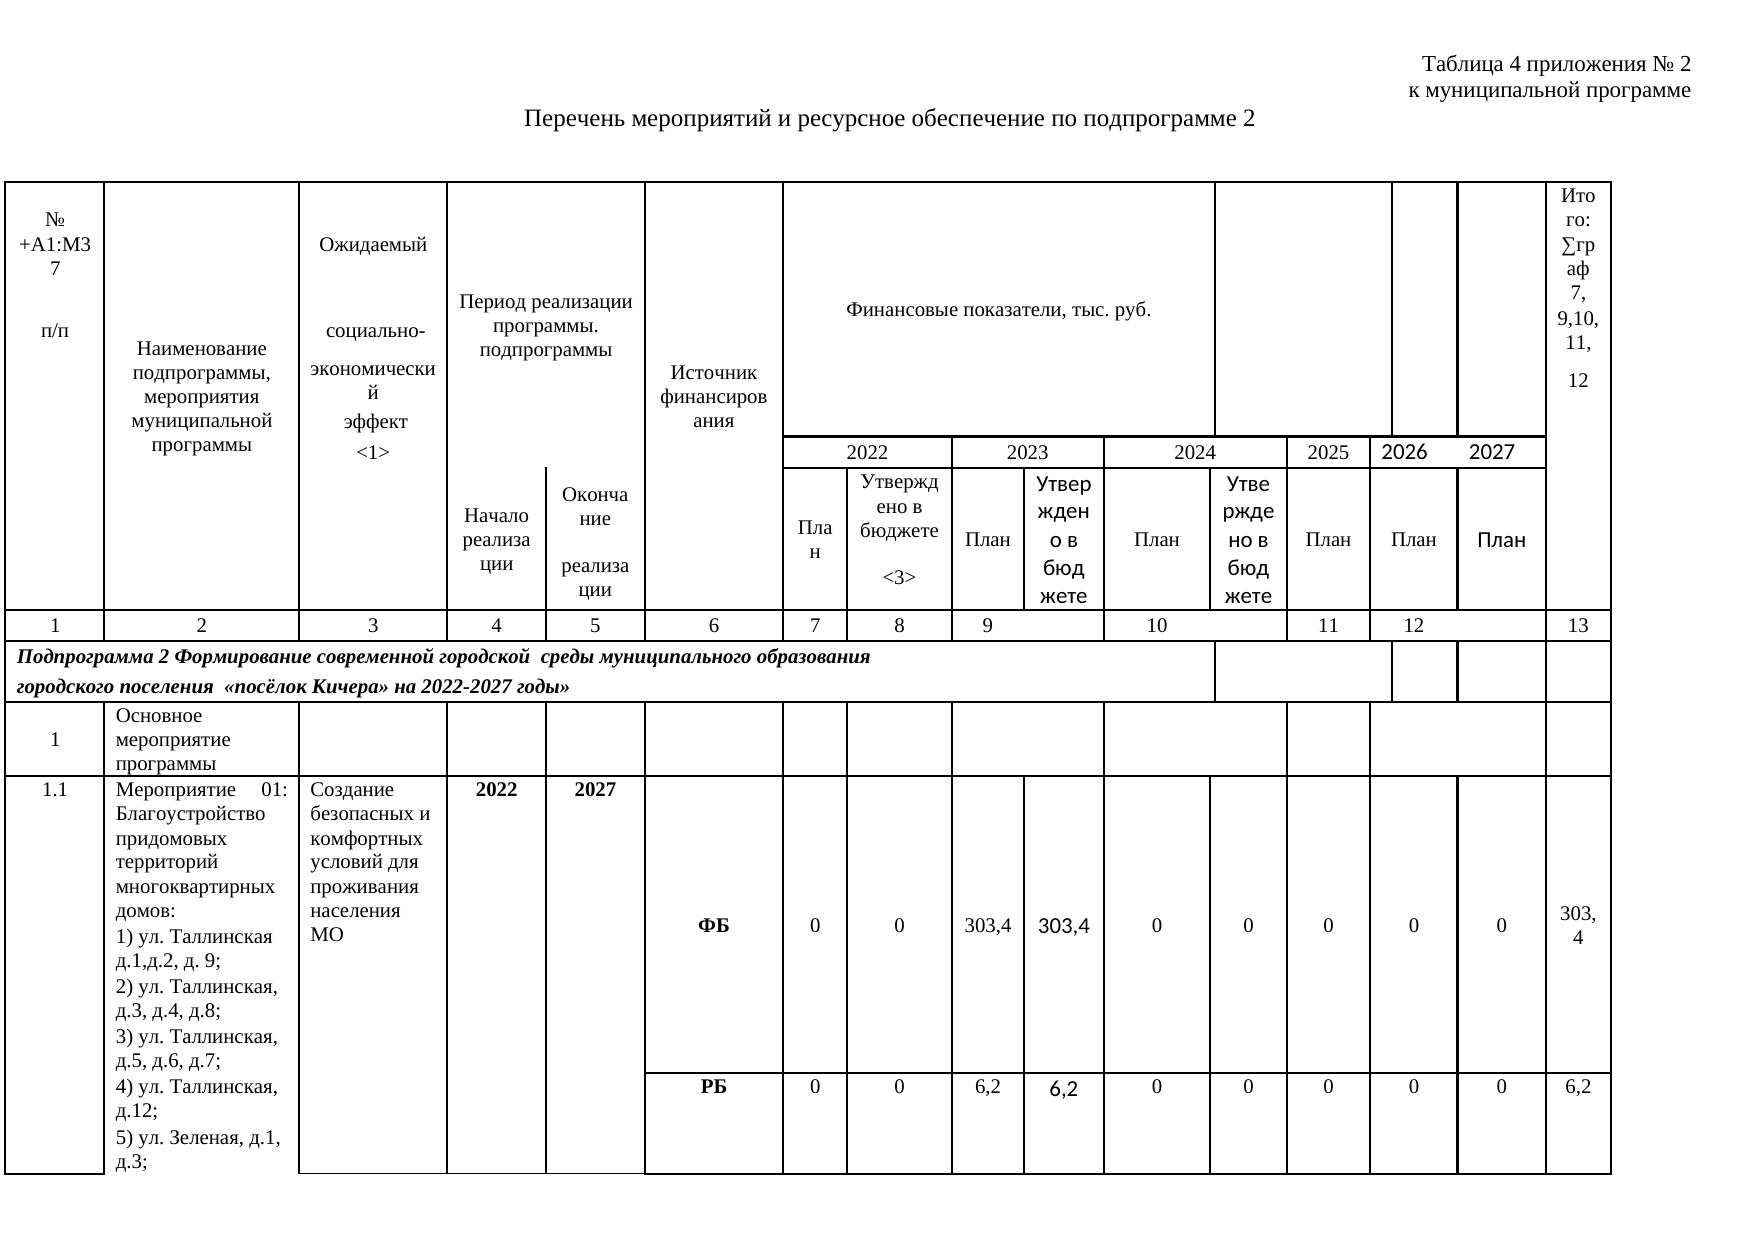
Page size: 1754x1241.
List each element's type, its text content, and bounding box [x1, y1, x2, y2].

table_cell План [1288, 469, 1369, 609]
table_cell [1371, 703, 1457, 775]
table_cell 303,4 [953, 777, 1023, 1072]
table_header [1216, 183, 1391, 435]
table_cell [1024, 703, 1103, 775]
table_cell План [953, 469, 1023, 609]
table_header Период реализации программы. подпрограммы [448, 183, 644, 467]
table_header Ожидаемый [300, 183, 446, 304]
table_cell социально- [300, 304, 446, 354]
table_cell 0 [1371, 1074, 1456, 1173]
table_cell 0 [1211, 1074, 1286, 1173]
table_cell реализации [547, 543, 644, 609]
table_cell 0 [784, 1074, 846, 1173]
table_cell [1210, 703, 1286, 775]
table_cell 6,2 [1547, 1074, 1610, 1173]
table_cell 0 [1288, 1074, 1369, 1173]
table_cell 1.1 [6, 777, 103, 1173]
table_cell 8 [848, 611, 951, 640]
table_cell 2) ул. Таллинская, д.3, д.4, д.8; [105, 972, 298, 1022]
table_cell <3> [848, 543, 951, 609]
table_cell План [784, 469, 846, 609]
table_cell 0 [848, 1074, 951, 1173]
table_cell 10 [1105, 611, 1210, 640]
text к муниципальной программе [29, 77, 1691, 103]
table_cell [1547, 543, 1610, 609]
table_cell городского поселения «посёлок Кичера» на 2022-2027 годы» [6, 670, 1214, 701]
table_cell [1393, 642, 1456, 670]
table_cell [1458, 611, 1545, 640]
table_cell 0 [848, 777, 951, 1072]
table_cell 2026 [1371, 438, 1457, 467]
table_cell 5) ул. Зеленая, д.1, д.3; [105, 1123, 298, 1173]
table_cell 3 [300, 611, 446, 640]
table_cell [1547, 642, 1610, 701]
table_cell 1 [6, 611, 103, 640]
table_cell 9 [953, 611, 1024, 640]
table_header Итого: ∑граф 7, [1547, 183, 1610, 304]
table_cell 6,2 [1025, 1074, 1103, 1173]
table_cell 6,2 [953, 1074, 1023, 1173]
table_cell [1216, 642, 1391, 670]
table_cell 2 [105, 611, 298, 640]
table_cell [6, 354, 103, 404]
table_cell [1216, 670, 1391, 701]
table_cell [1459, 670, 1545, 701]
table_cell [1105, 703, 1210, 775]
table_cell [300, 467, 446, 542]
table_cell 2024 [1105, 438, 1286, 467]
text Таблица 4 приложения № 2 [29, 50, 1691, 77]
table_cell 1) ул. Таллинская д.1,д.2, д. 9; [105, 922, 298, 972]
table_cell Мероприятие 01: Благоустройство придомовых территорий многоквартирных домов: [105, 777, 298, 922]
table_cell Начало реализации [448, 467, 545, 609]
table_cell Утверждено в бюджете [1211, 469, 1286, 609]
table_cell [784, 703, 846, 775]
table_header Финансовые показатели, тыс. руб. [784, 183, 1214, 435]
table_header Источник финансирования [646, 183, 782, 609]
table_cell 12 [1547, 354, 1610, 404]
table_cell 2023 [953, 438, 1103, 467]
table_cell План [1105, 469, 1209, 609]
table_cell 0 [1459, 1074, 1545, 1173]
table_cell 303,4 [1547, 777, 1610, 1072]
table_cell эффект [300, 404, 446, 435]
table_cell [300, 543, 446, 609]
table_cell 3) ул. Таллинская, д.5, д.6, д.7; [105, 1022, 298, 1072]
table_cell 0 [784, 777, 846, 1072]
table_cell п/п [6, 304, 103, 354]
table_cell [547, 703, 644, 775]
table_cell [6, 543, 103, 609]
table_cell РБ [646, 1074, 782, 1173]
table_cell [6, 467, 103, 542]
table_cell [1547, 435, 1610, 467]
table_cell 2022 [448, 777, 545, 1173]
table_cell 0 [1371, 777, 1456, 1072]
table_cell 6 [646, 611, 782, 640]
table_cell экономический [300, 354, 446, 404]
table_cell [1547, 703, 1610, 775]
table_cell [300, 703, 446, 775]
table_cell [6, 435, 103, 467]
table_cell [1458, 703, 1545, 775]
table_header Наименование подпрограммы, мероприятия муниципальной программы [105, 183, 298, 609]
table_cell 13 [1547, 611, 1610, 640]
table_cell 9,10,11, [1547, 304, 1610, 354]
table_cell [1547, 404, 1610, 435]
table_cell Подпрограмма 2 Формирование современной городской среды муниципального образования [6, 642, 1214, 670]
table_cell 1 [6, 703, 103, 775]
table_cell Основное мероприятие программы [105, 703, 298, 775]
table_cell ФБ [646, 777, 782, 1072]
table_cell [1459, 642, 1545, 670]
table_cell [1210, 611, 1286, 640]
table_cell 11 [1288, 611, 1369, 640]
table_cell [448, 703, 545, 775]
table_cell 2027 [547, 777, 644, 1173]
table_header [1393, 183, 1456, 435]
table_cell 4) ул. Таллинская, д.12; [105, 1072, 298, 1122]
table_cell 12 [1371, 611, 1457, 640]
table_cell 4 [448, 611, 545, 640]
table_cell Создание безопасных и комфортных условий для проживания населения МО [300, 777, 446, 1173]
table_cell 0 [1459, 777, 1545, 1072]
text Перечень мероприятий и ресурсное обеспечение по подпрограмме 2 [29, 103, 1691, 132]
table_cell 5 [547, 611, 644, 640]
table_cell 2025 [1288, 438, 1369, 467]
table_cell 0 [1105, 1074, 1209, 1173]
table_header №+A1:M37 [6, 183, 103, 304]
table_cell [1288, 703, 1369, 775]
table_cell План [1459, 469, 1545, 609]
table_cell [848, 703, 951, 775]
table_cell Утверждено в бюджете [1025, 469, 1103, 609]
table_cell 2027 [1458, 438, 1545, 467]
table_cell [1547, 467, 1610, 542]
table_cell 0 [1105, 777, 1209, 1072]
table_cell [1024, 611, 1103, 640]
table_cell 0 [1288, 777, 1369, 1072]
table_cell 2022 [784, 438, 951, 467]
table_cell 7 [784, 611, 846, 640]
table_header [1459, 183, 1545, 435]
table_cell План [1371, 469, 1456, 609]
table_cell 303,4 [1025, 777, 1103, 1072]
table_cell [646, 703, 782, 775]
table_cell [1393, 670, 1456, 701]
table_cell <1> [300, 435, 446, 467]
table_cell 0 [1211, 777, 1286, 1072]
table_cell [6, 404, 103, 435]
table_cell [953, 703, 1024, 775]
table_cell Окончание [547, 467, 644, 542]
table_cell Утверждено в бюджете [848, 469, 951, 542]
